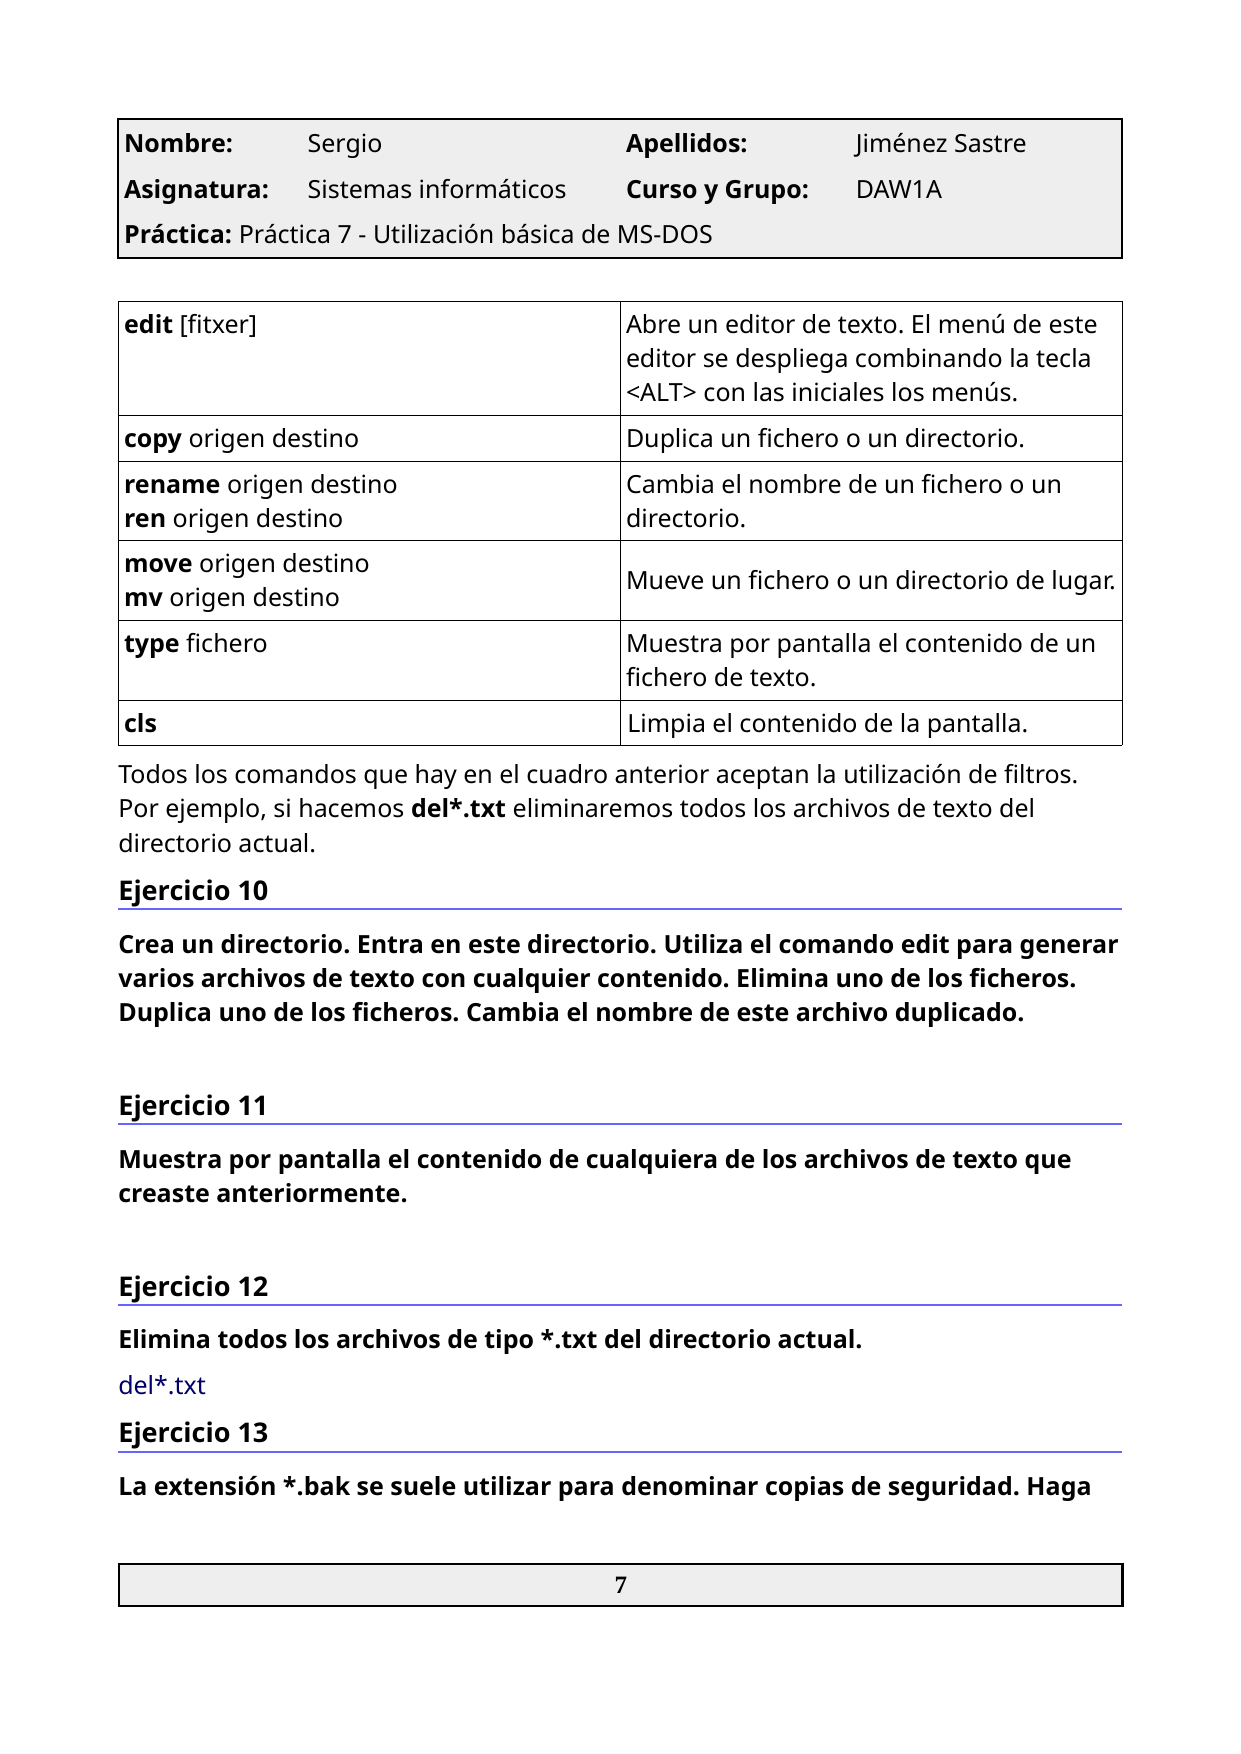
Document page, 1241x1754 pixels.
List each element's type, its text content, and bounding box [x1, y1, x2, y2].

table_header [118, 1306, 1122, 1322]
text Ejercicio 10 [118, 871, 1122, 908]
table_header [118, 1125, 1122, 1141]
table_cell move origen destino mv origen destino [119, 541, 620, 620]
table_cell Abre un editor de texto. El menú de este editor se despliega combinando la tecla <ALT> con las iniciales los menús. [621, 302, 1122, 415]
table_cell type fichero [119, 621, 620, 699]
table_cell cls [119, 701, 620, 745]
text Elimina todos los archivos de tipo *.txt del directorio actual. [118, 1322, 1122, 1356]
table_header [118, 1453, 1122, 1469]
table_cell edit [fitxer] [119, 302, 620, 415]
table_cell Limpia el contenido de la pantalla. [621, 701, 1122, 745]
text Ejercicio 12 [118, 1267, 1122, 1304]
table_cell copy origen destino [119, 416, 620, 461]
text Muestra por pantalla el contenido de cualquiera de los archivos de texto que creaste anteriormente. [118, 1141, 1122, 1209]
table_cell Duplica un fichero o un directorio. [621, 416, 1122, 461]
table_cell Mueve un fichero o un directorio de lugar. [621, 541, 1122, 620]
text Ejercicio 11 [118, 1086, 1122, 1123]
table_header [118, 910, 1122, 926]
text La extensión *.bak se suele utilizar para denominar copias de seguridad. Haga [118, 1469, 1122, 1503]
text Ejercicio 13 [118, 1414, 1122, 1451]
text Crea un directorio. Entra en este directorio. Utiliza el comando edit para generar varios archivos de texto con cualquier contenido. Elimina uno de los ficheros. Duplica uno de los ficheros. Cambia el nombre de este archivo duplicado. [118, 926, 1122, 1028]
text del*.txt [118, 1368, 1122, 1402]
table_cell rename origen destino ren origen destino [119, 462, 620, 540]
text Todos los comandos que hay en el cuadro anterior aceptan la utilización de filtros. Por ejemplo, si hacemos del*.txt eliminaremos todos los archivos de texto del directorio actual. [118, 757, 1122, 859]
table_cell Cambia el nombre de un fichero o un directorio. [621, 462, 1122, 540]
table_cell Muestra por pantalla el contenido de un fichero de texto. [621, 621, 1122, 699]
